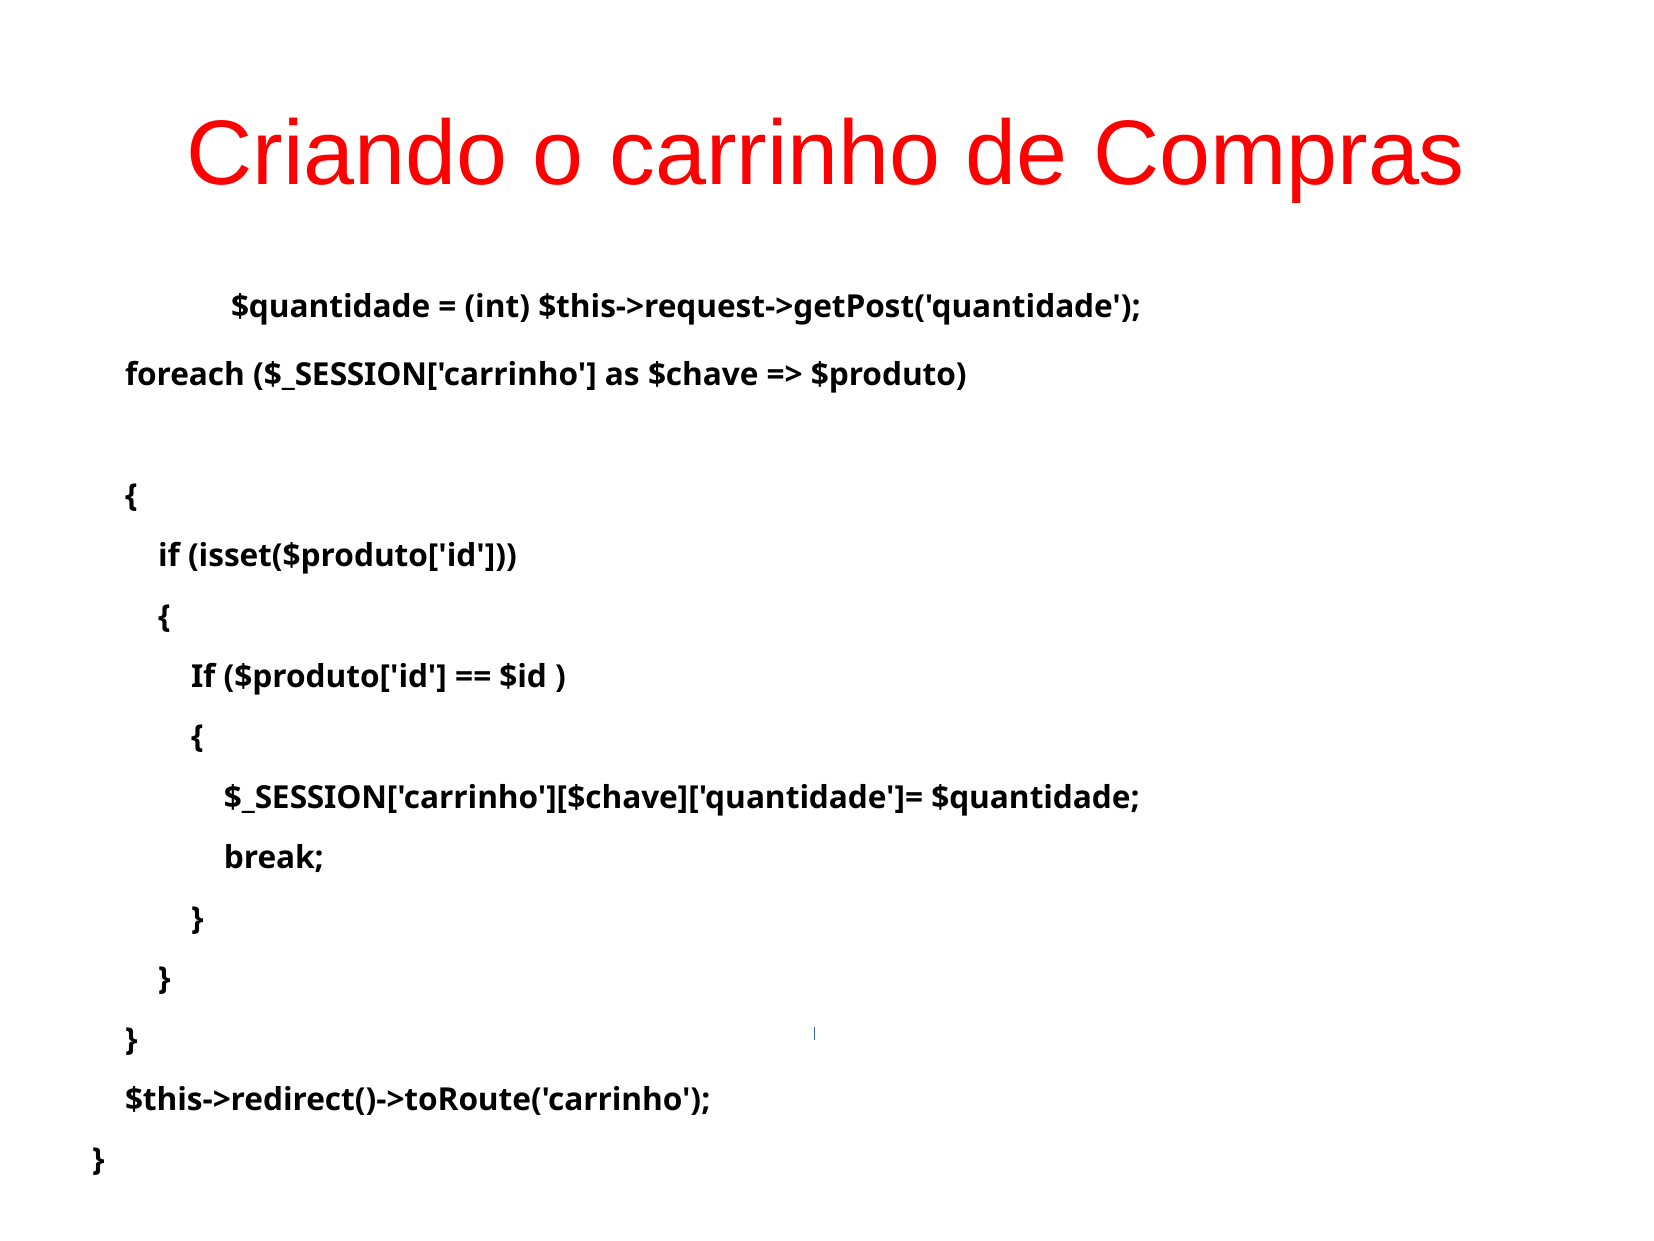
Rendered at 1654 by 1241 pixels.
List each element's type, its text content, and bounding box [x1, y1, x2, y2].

title Criando o carrinho de Compras [82, 49, 1571, 257]
list $quantidade = (int) $this->request->getPost('quantidade'); foreach ($_SESSION['carrinho'] as $chave => $produto) { if (isset($produto['id'])) { If ($produto['id'] == $id ) { $_SESSION['carrinho'][$chave]['quantidade']= $quantidade; break; } } } $this->redirect()->toRoute('carrinho'); } [59, 283, 1607, 1182]
